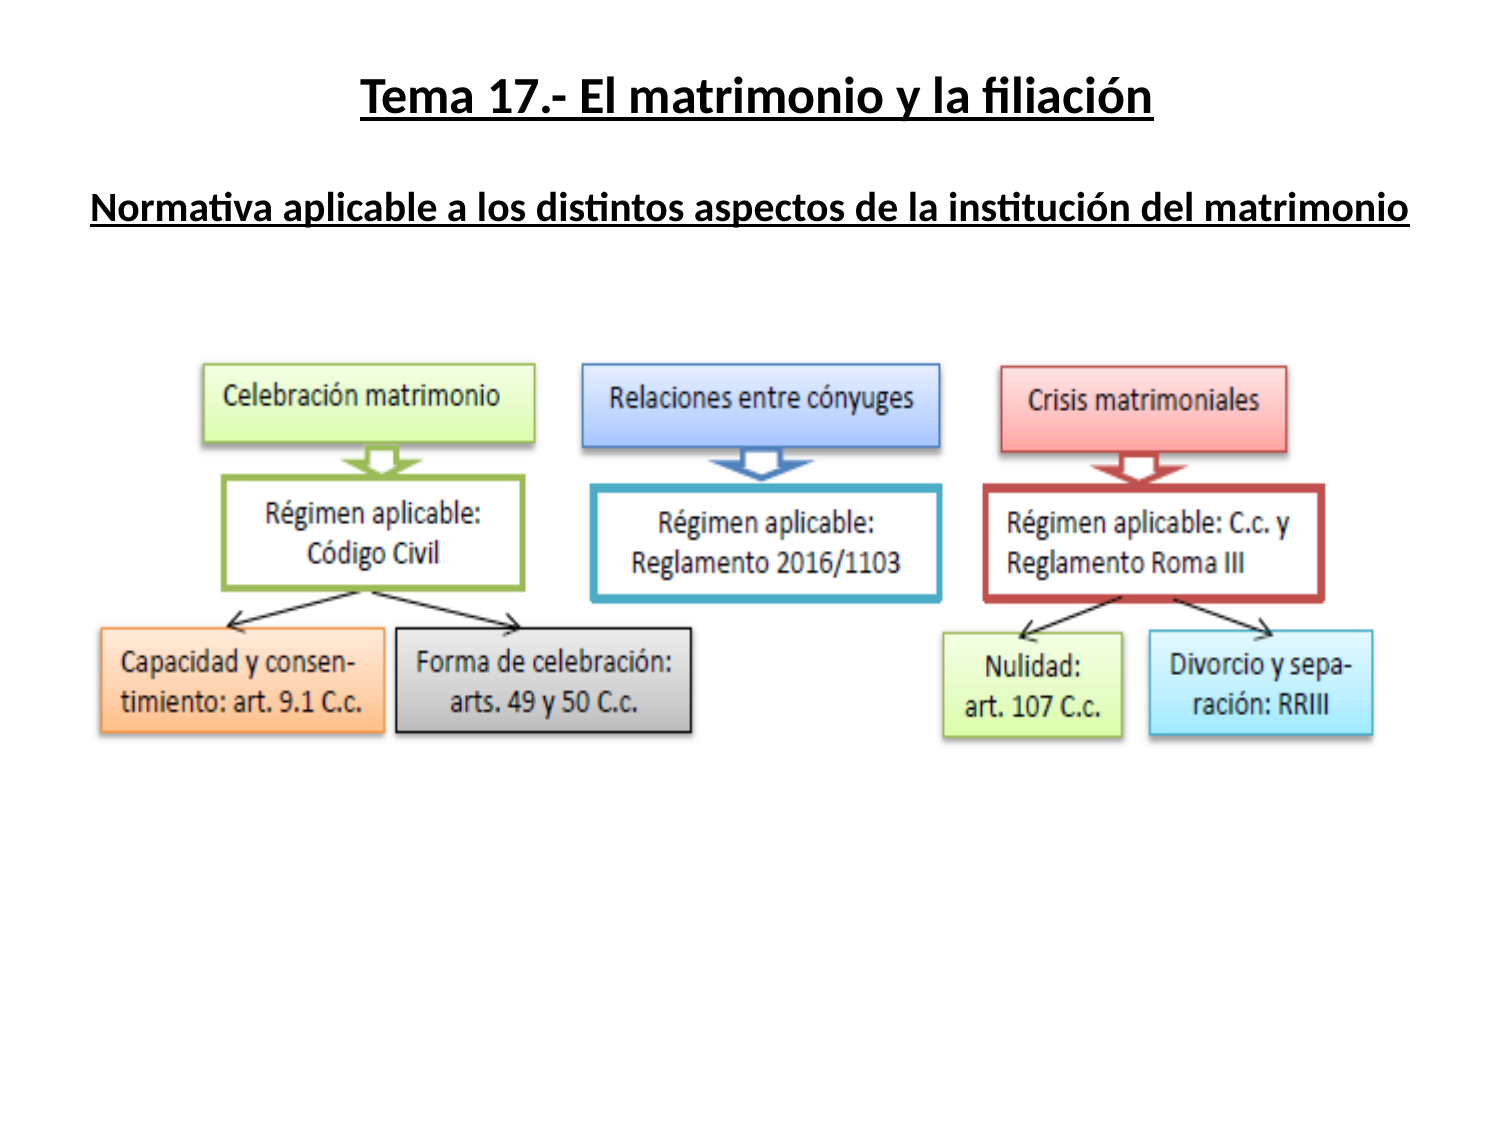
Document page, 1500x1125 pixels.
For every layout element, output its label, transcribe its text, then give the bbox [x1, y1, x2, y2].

picture [43, 345, 1426, 774]
list Normativa aplicable a los distintos aspectos de la institución del matrimonio [75, 171, 1477, 1073]
title Tema 17.- El matrimonio y la filiación [81, 35, 1432, 152]
